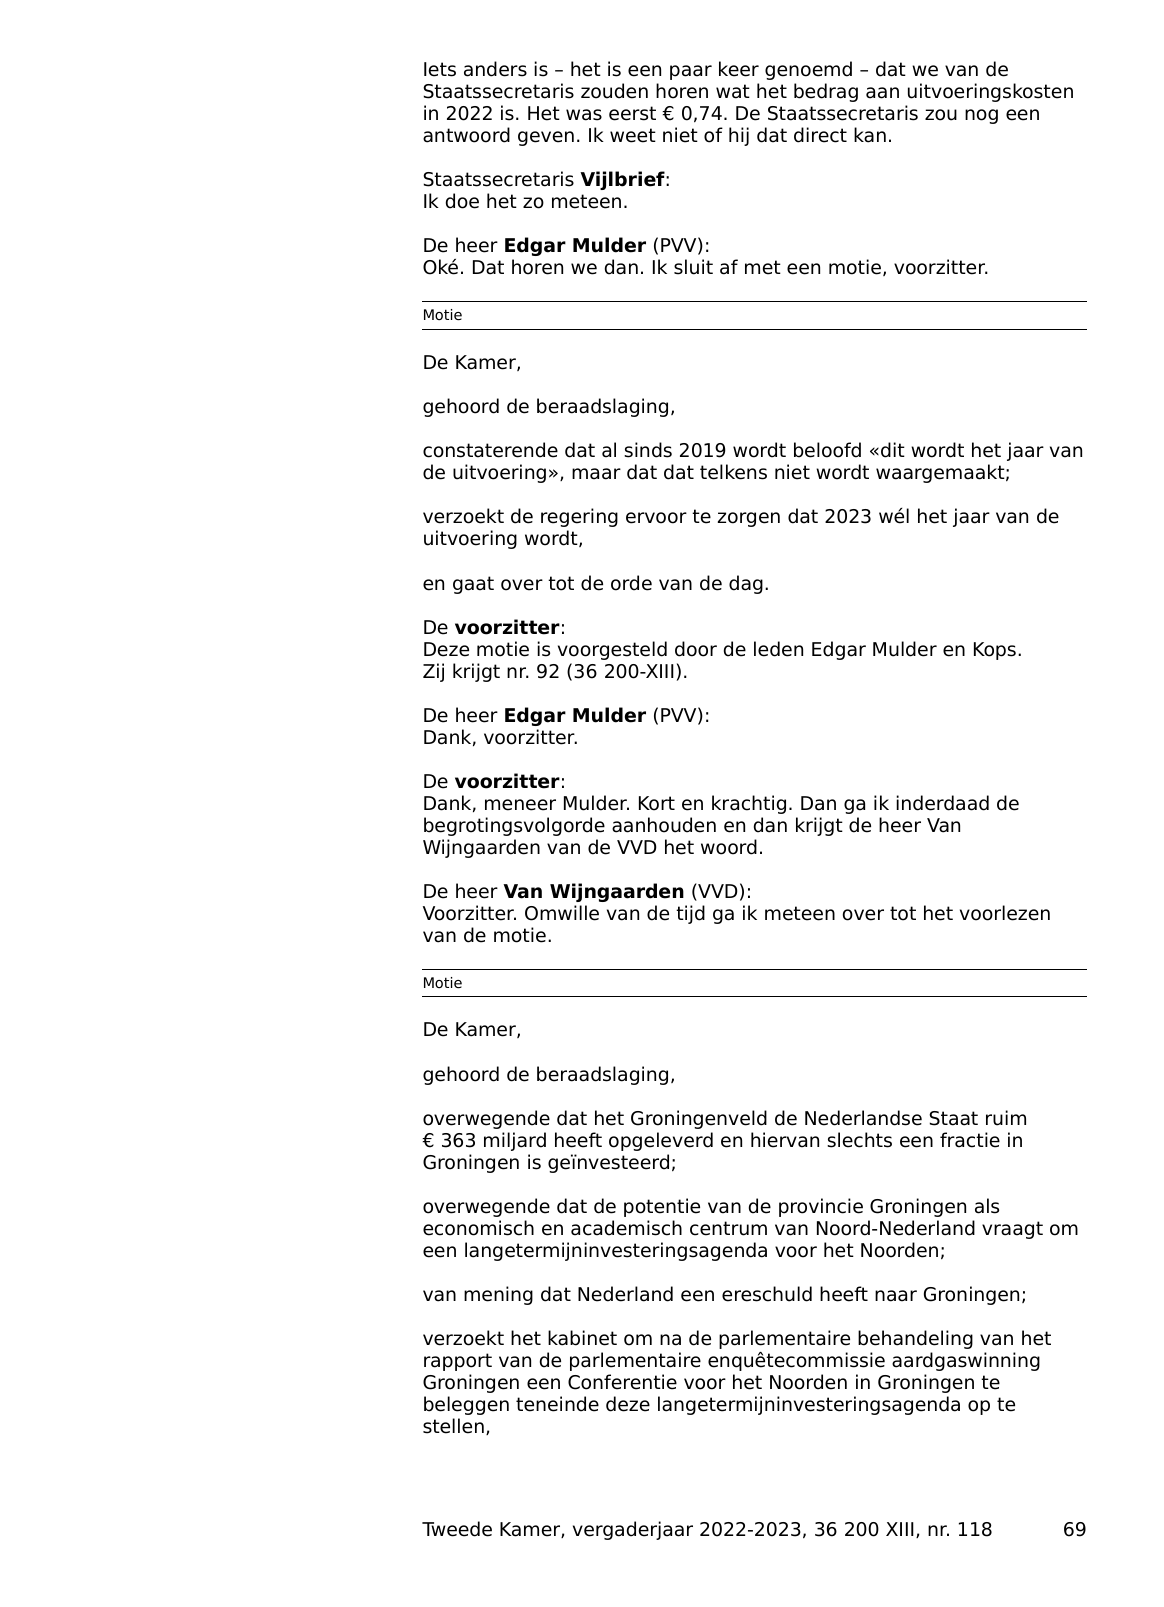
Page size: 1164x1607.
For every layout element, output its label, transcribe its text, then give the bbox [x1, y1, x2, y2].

text constaterende dat al sinds 2019 wordt beloofd «dit wordt het jaar van de uitvoering», maar dat dat telkens niet wordt waargemaakt; [422, 440, 1087, 484]
text De Kamer, [422, 1019, 1087, 1041]
text overwegende dat het Groningenveld de Nederlandse Staat ruim € 363 miljard heeft opgeleverd en hiervan slechts een fractie in Groningen is geïnvesteerd; [422, 1108, 1087, 1174]
table_header Motie [422, 970, 1087, 996]
text overwegende dat de potentie van de provincie Groningen als economisch en academisch centrum van Noord-Nederland vraagt om een langetermijninvesteringsagenda voor het Noorden; [422, 1196, 1087, 1262]
text Iets anders is – het is een paar keer genoemd – dat we van de Staatssecretaris zouden horen wat het bedrag aan uitvoeringskosten in 2022 is. Het was eerst € 0,74. De Staatssecretaris zou nog een antwoord geven. Ik weet niet of hij dat direct kan. [422, 59, 1087, 147]
text Zij krijgt nr. 92 (36 200-XIII). [422, 661, 1087, 682]
text verzoekt de regering ervoor te zorgen dat 2023 wél het jaar van de uitvoering wordt, [422, 506, 1087, 550]
text De heer Van Wijngaarden (VVD): [422, 881, 1087, 903]
text Staatssecretaris Vijlbrief: [422, 169, 1087, 191]
text De voorzitter: [422, 617, 1087, 638]
text De heer Edgar Mulder (PVV): [422, 705, 1087, 727]
text gehoord de beraadslaging, [422, 396, 1087, 418]
text Ik doe het zo meteen. [422, 191, 1087, 213]
text De heer Edgar Mulder (PVV): [422, 235, 1087, 257]
text Dank, voorzitter. [422, 727, 1087, 749]
text Dank, meneer Mulder. Kort en krachtig. Dan ga ik inderdaad de begrotingsvolgorde aanhouden en dan krijgt de heer Van Wijngaarden van de VVD het woord. [422, 793, 1087, 859]
text en gaat over tot de orde van de dag. [422, 572, 1087, 594]
text Voorzitter. Omwille van de tijd ga ik meteen over tot het voorlezen van de motie. [422, 903, 1087, 947]
text De Kamer, [422, 352, 1087, 374]
text verzoekt het kabinet om na de parlementaire behandeling van het rapport van de parlementaire enquêtecommissie aardgaswinning Groningen een Conferentie voor het Noorden in Groningen te beleggen teneinde deze langetermijninvesteringsagenda op te stellen, [422, 1328, 1087, 1438]
table_header Motie [422, 302, 1087, 328]
text van mening dat Nederland een ereschuld heeft naar Groningen; [422, 1284, 1087, 1306]
text gehoord de beraadslaging, [422, 1063, 1087, 1086]
text Deze motie is voorgesteld door de leden Edgar Mulder en Kops. [422, 638, 1087, 661]
text Oké. Dat horen we dan. Ik sluit af met een motie, voorzitter. [422, 257, 1087, 279]
text De voorzitter: [422, 771, 1087, 793]
